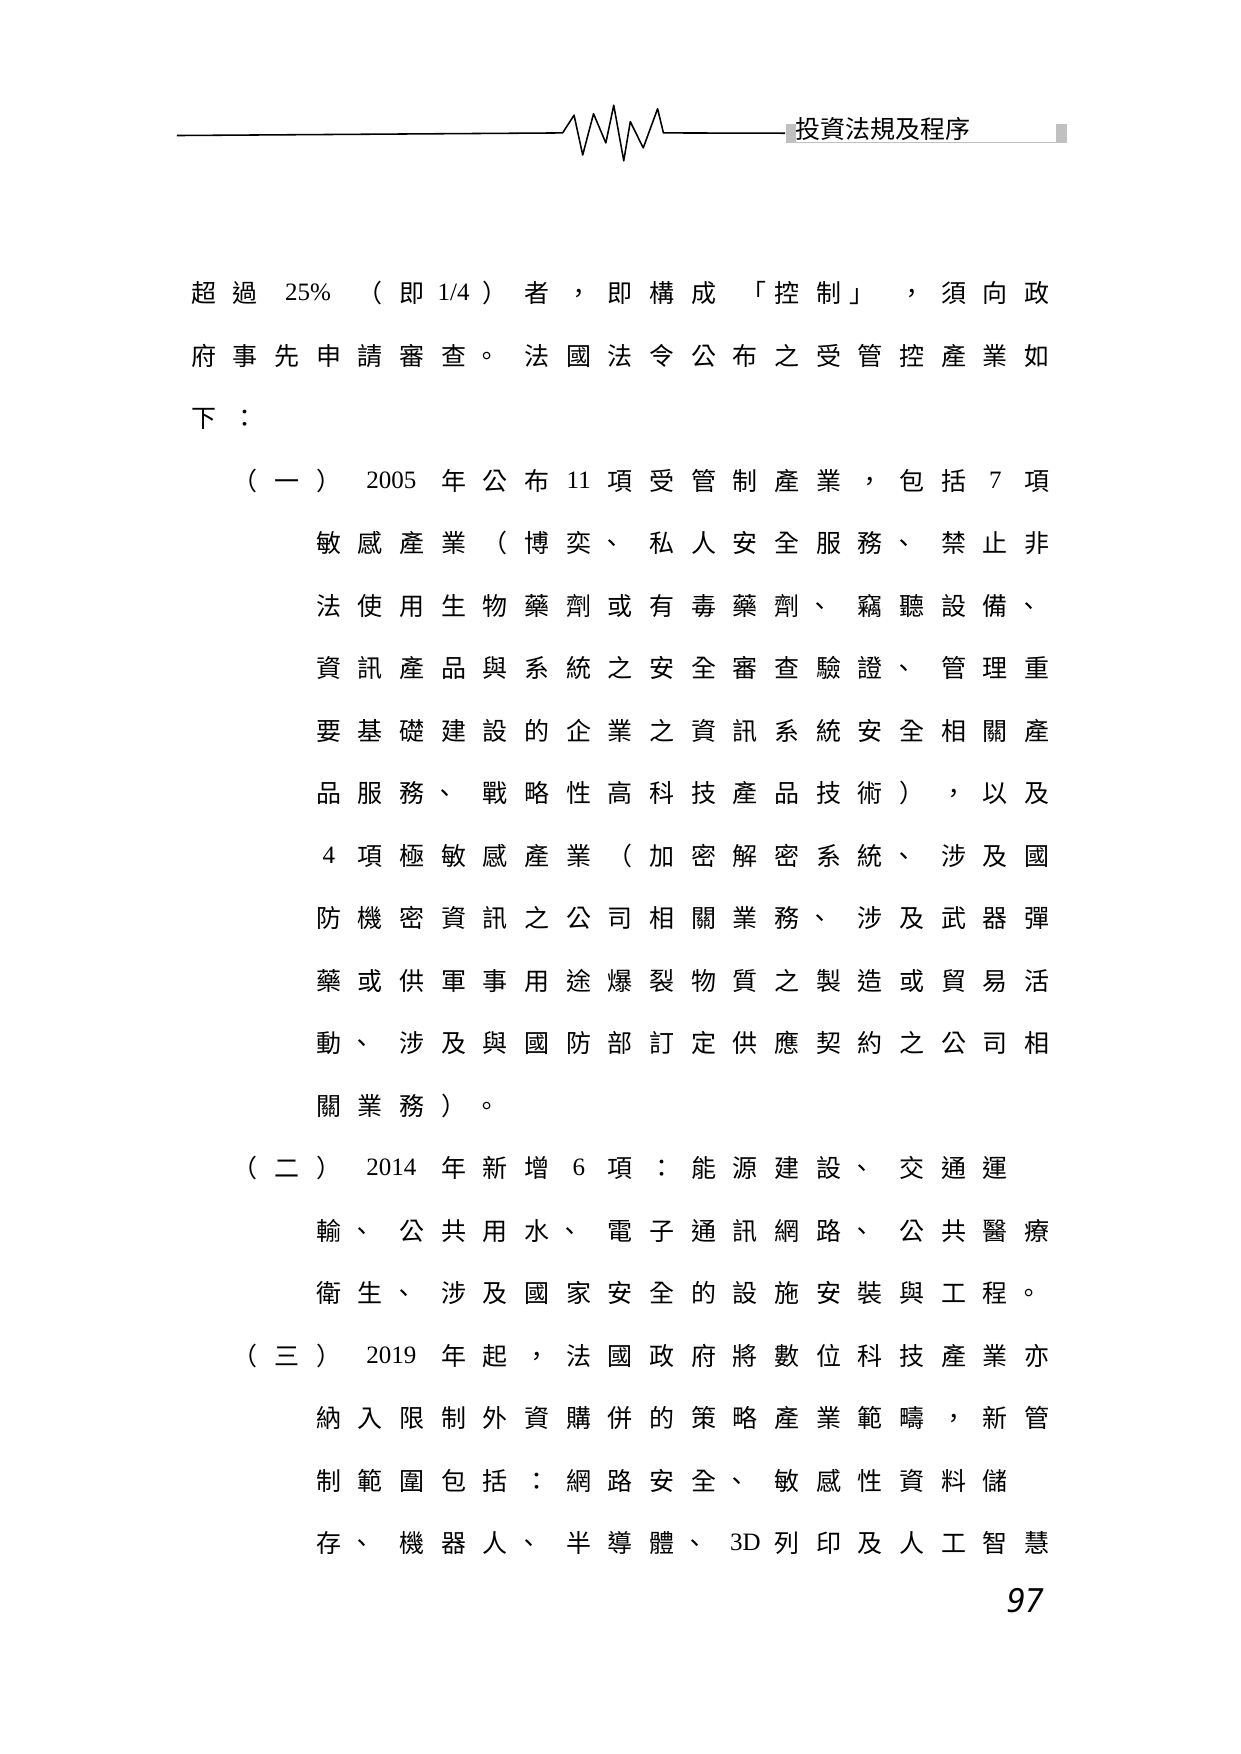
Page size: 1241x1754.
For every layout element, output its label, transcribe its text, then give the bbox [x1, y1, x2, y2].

text （三）2019年起，法國政府將數位科技產業亦納入限制外資購併的策略產業範疇，新管制範圍包括：網路安全、敏感性資料儲存、機器人、半導體、3D列印及人工智慧 [207, 1313, 1058, 1563]
text （一）2005年公布11項受管制產業，包括7項敏感產業（博奕、私人安全服務、禁止非法使用生物藥劑或有毒藥劑、竊聽設備、資訊產品與系統之安全審查驗證、管理重要基礎建設的企業之資訊系統安全相關產品服務、戰略性高科技產品技術），以及4項極敏感產業（加密解密系統、涉及國防機密資訊之公司相關業務、涉及武器彈藥或供軍事用途爆裂物質之製造或貿易活動、涉及與國防部訂定供應契約之公司相關業務）。 [207, 438, 1058, 1125]
text 超過25%（即1/4）者，即構成「控制」，須向政府事先申請審查。法國法令公布之受管控產業如下： [183, 250, 1058, 438]
text （二）2014年新增6項：能源建設、交通運輸、公共用水、電子通訊網路、公共醫療衛生、涉及國家安全的設施安裝與工程。 [207, 1125, 1058, 1313]
